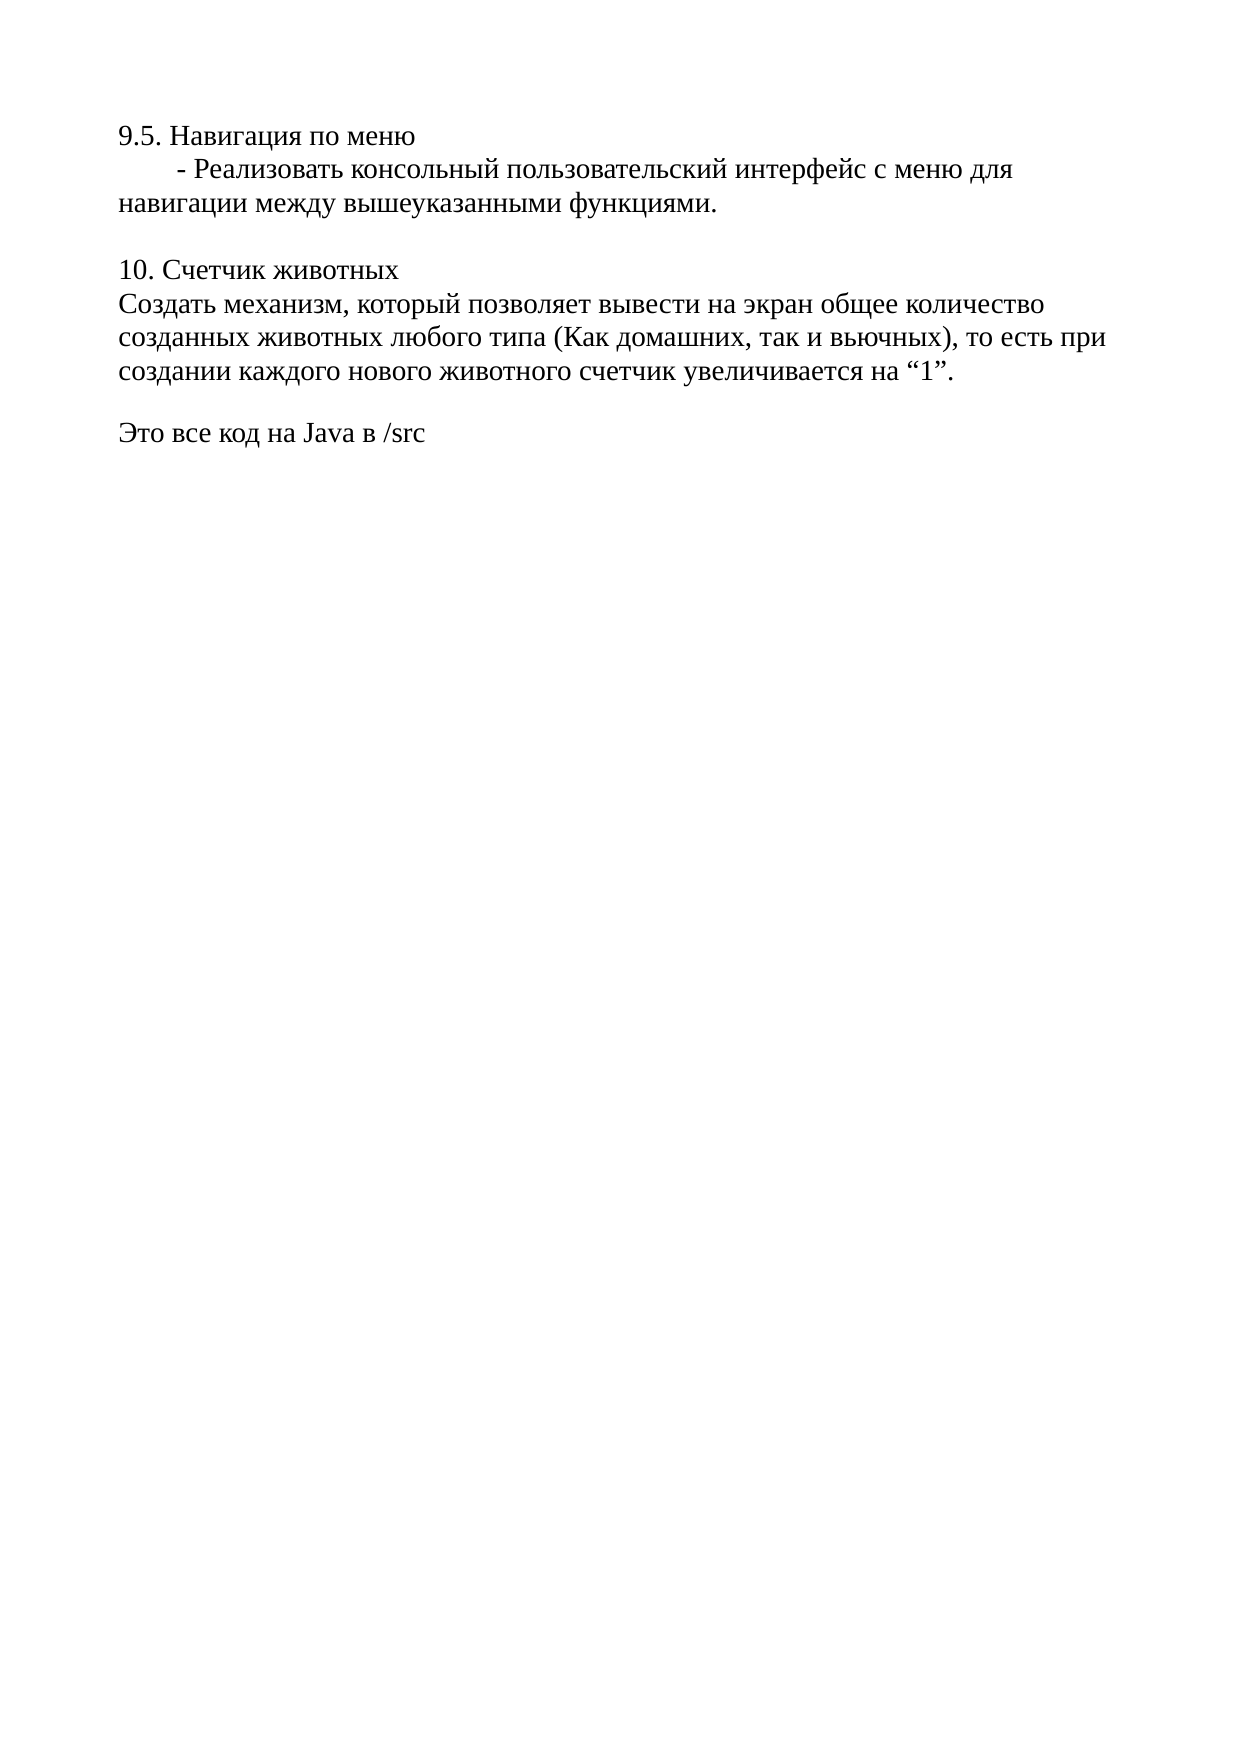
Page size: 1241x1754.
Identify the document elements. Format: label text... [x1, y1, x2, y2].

text 9.5. Навигация по меню [118, 118, 1122, 152]
text 10. Счетчик животных [118, 252, 1122, 286]
text Это все код на Java в /src [118, 415, 1122, 449]
text Создать механизм, который позволяет вывести на экран общее количество созданных животных любого типа (Как домашних, так и вьючных), то есть при создании каждого нового животного счетчик увеличивается на “1”. [118, 286, 1122, 386]
text - Реализовать консольный пользовательский интерфейс с меню для навигации между вышеуказанными функциями. [118, 152, 1122, 219]
